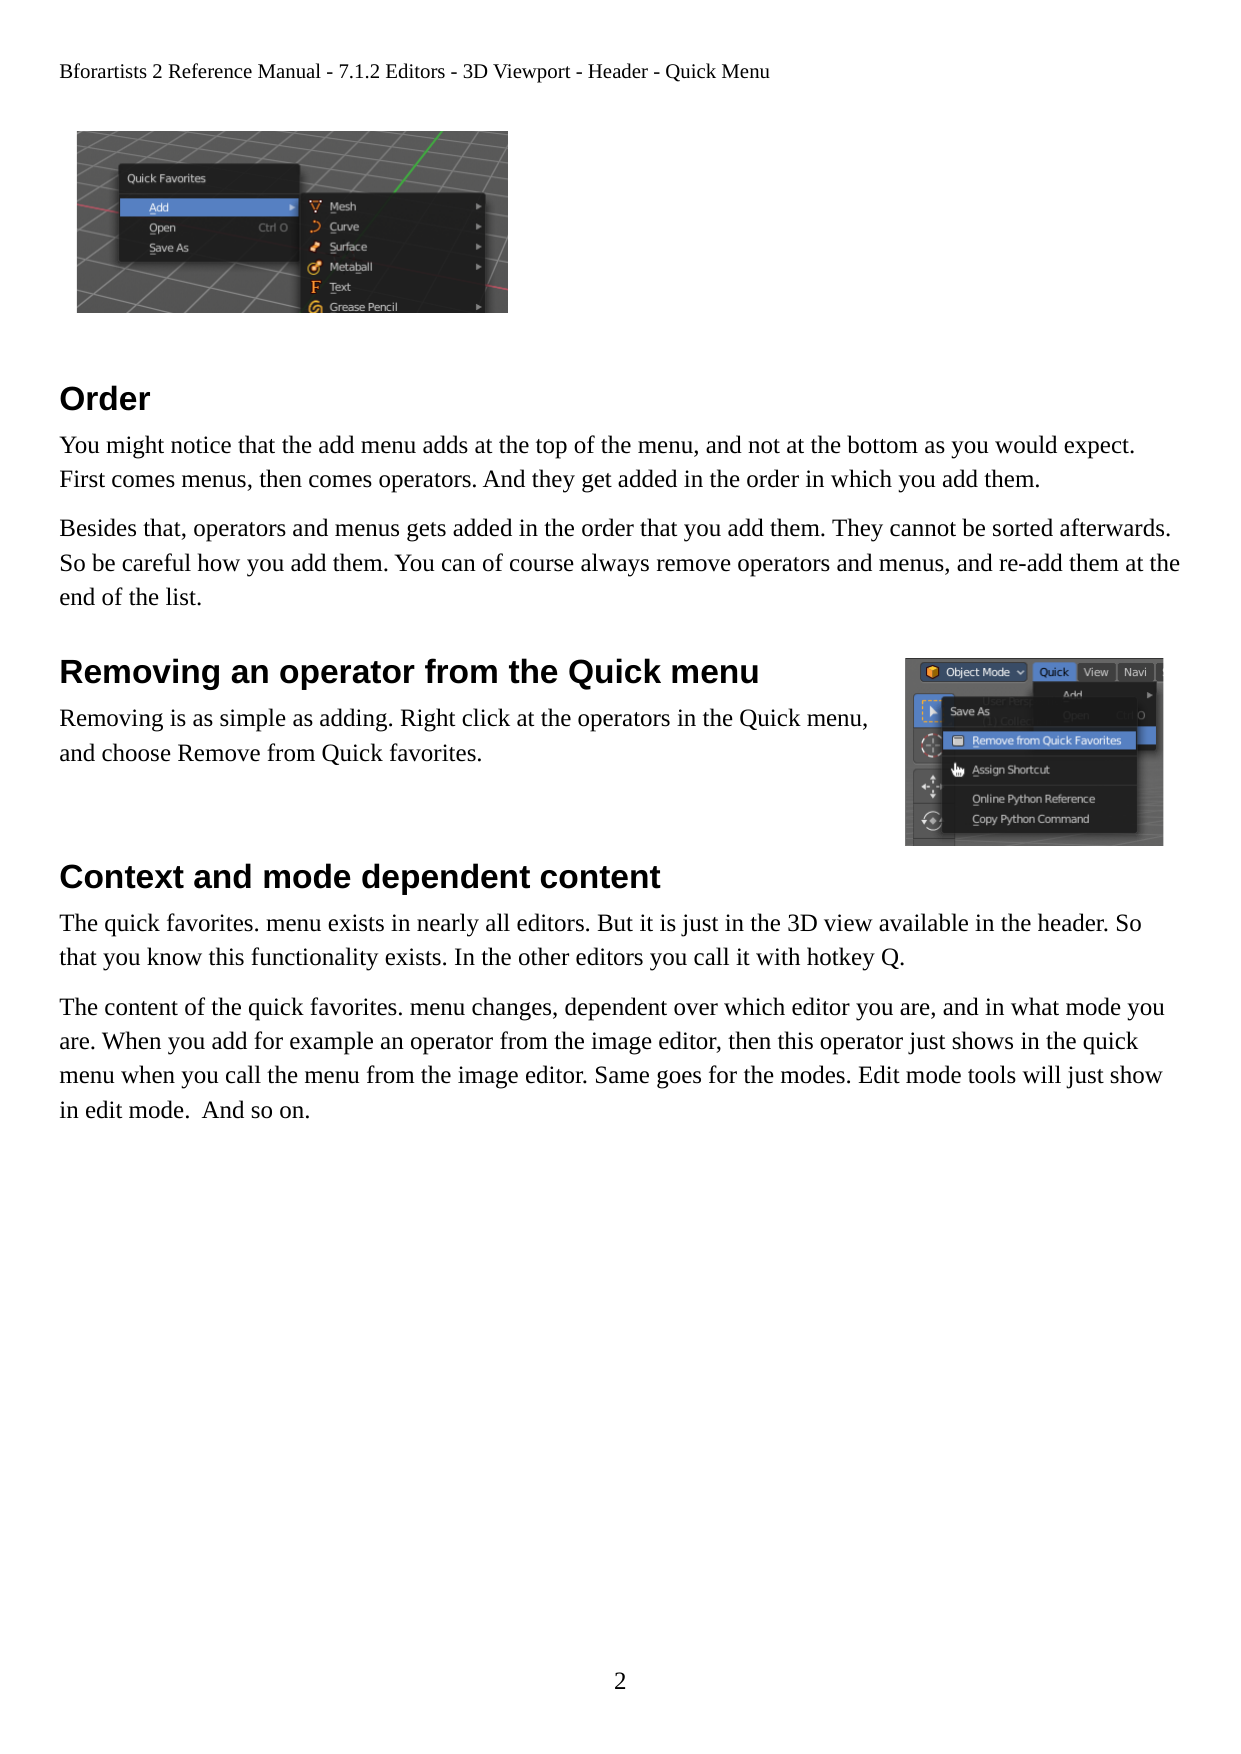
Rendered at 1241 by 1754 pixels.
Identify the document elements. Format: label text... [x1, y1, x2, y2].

text Besides that, operators and menus gets added in the order that you add them. They cannot be sorted afterwards. So be careful how you add them. You can of course always remove operators and menus, and re-add them at the end of the list. [59, 513, 1181, 611]
text The content of the quick favorites. menu changes, dependent over which editor you are, and in what mode you are. When you add for example an operator from the image editor, then this operator just shows in the quick menu when you call the menu from the image editor. Same goes for the modes. Edit mode tools will just show in edit mode. And so on. [59, 992, 1181, 1124]
subtitle Order [59, 379, 1181, 417]
picture [76, 131, 508, 313]
text The quick favorites. menu exists in nearly all editors. But it is just in the 3D view available in the header. So that you know this functionality exists. In the other editors you call it with hotkey Q. [59, 908, 1181, 971]
picture [905, 658, 1164, 846]
text You might notice that the add menu adds at the top of the menu, and not at the bottom as you would expect. First comes menus, then comes operators. And they get added in the order in which you add them. [59, 430, 1181, 493]
text Removing is as simple as adding. Right click at the operators in the Quick menu, and choose Remove from Quick favorites. [59, 703, 905, 767]
subtitle Context and mode dependent content [59, 857, 1181, 896]
subtitle Removing an operator from the Quick menu [59, 652, 1181, 691]
